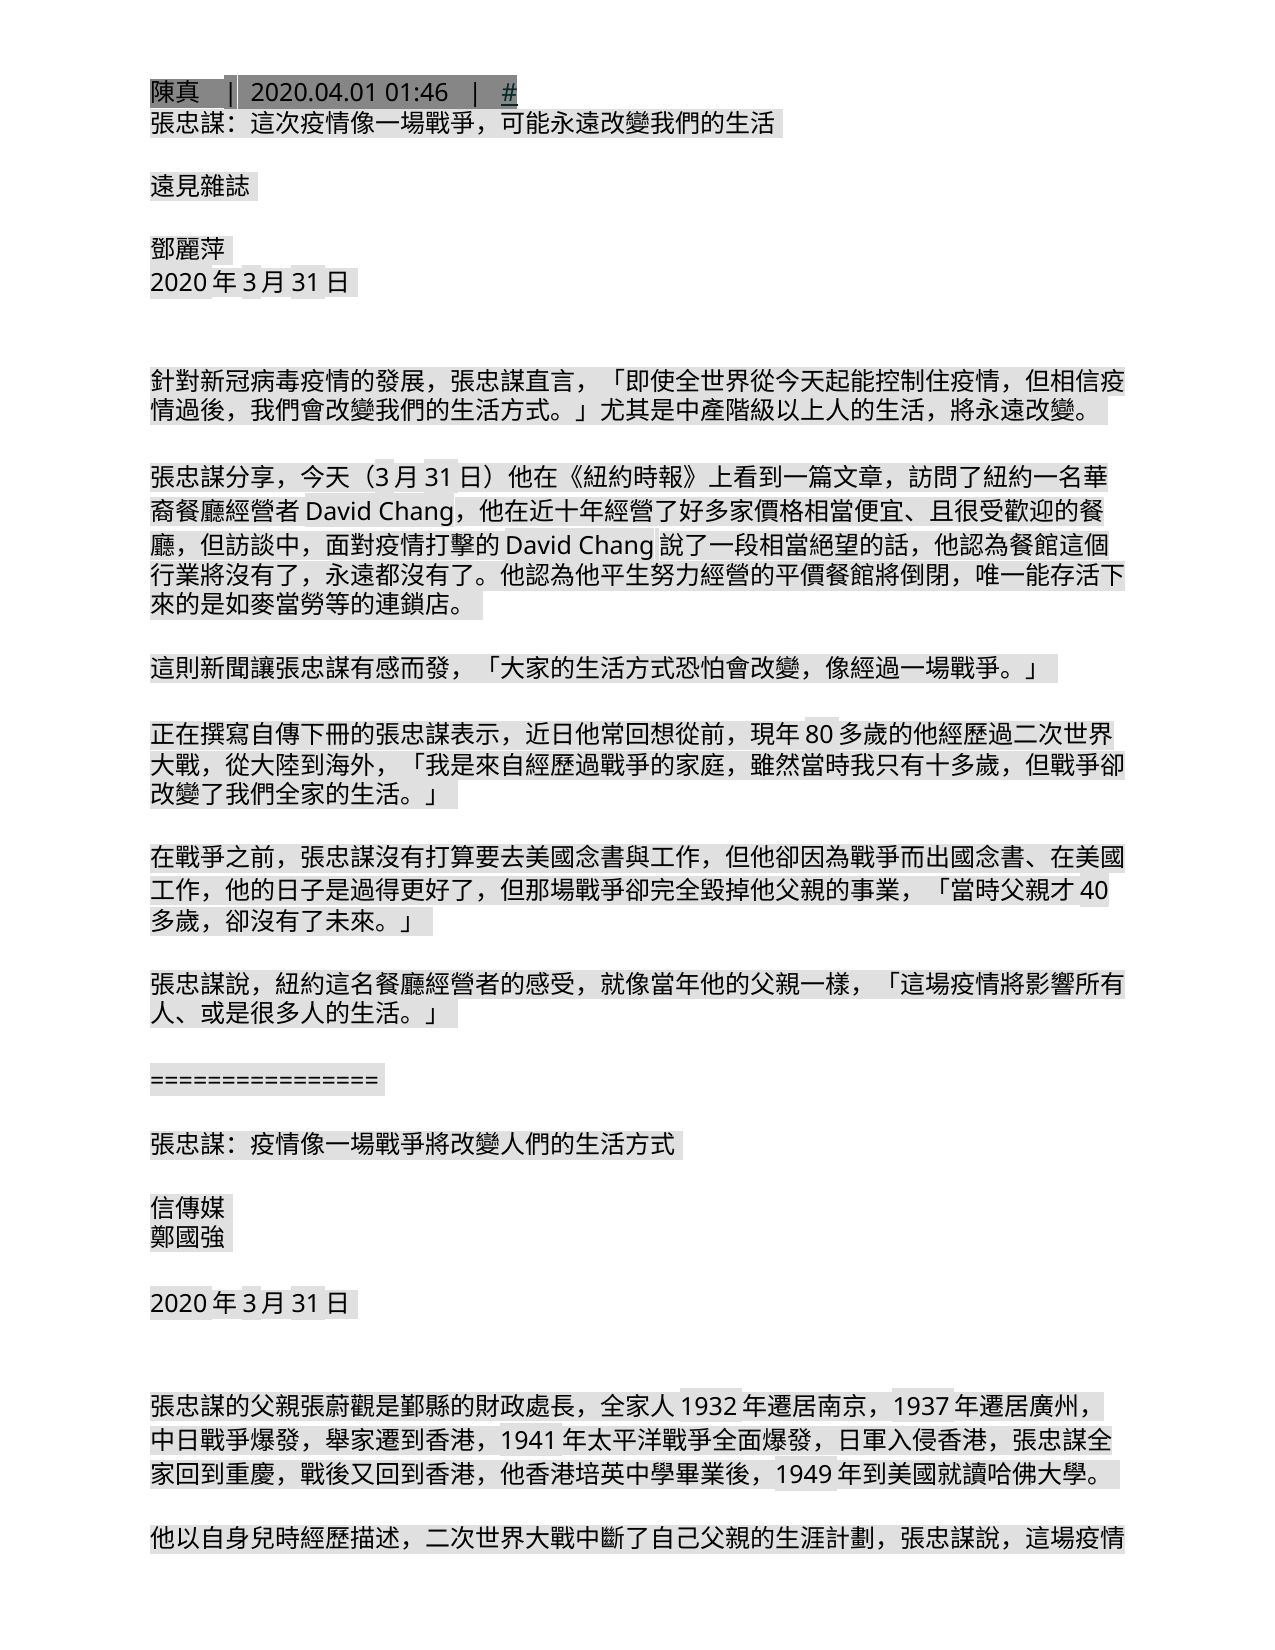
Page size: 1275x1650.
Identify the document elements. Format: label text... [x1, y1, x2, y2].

text 陳真 | 2020.04.01 01:46 | # [150, 75, 1125, 109]
text 張忠謀：這次疫情像一場戰爭，可能永遠改變我們的生活 遠見雜誌 鄧麗萍 2020年3月31日 針對新冠病毒疫情的發展，張忠謀直言，「即使全世界從今天起能控制住疫情，但相信疫情過後，我們會改變我們的生活方式。」尤其是中產階級以上人的生活，將永遠改變。 張忠謀分享，今天（3月31日）他在《紐約時報》上看到一篇文章，訪問了紐約一名華裔餐廳經營者David Chang，他在近十年經營了好多家價格相當便宜、且很受歡迎的餐廳，但訪談中，面對疫情打擊的David Chang說了一段相當絕望的話，他認為餐館這個行業將沒有了，永遠都沒有了。他認為他平生努力經營的平價餐館將倒閉，唯一能存活下來的是如麥當勞等的連鎖店。 這則新聞讓張忠謀有感而發，「大家的生活方式恐怕會改變，像經過一場戰爭。」 正在撰寫自傳下冊的張忠謀表示，近日他常回想從前，現年80多歲的他經歷過二次世界大戰，從大陸到海外，「我是來自經歷過戰爭的家庭，雖然當時我只有十多歲，但戰爭卻改變了我們全家的生活。」 在戰爭之前，張忠謀沒有打算要去美國念書與工作，但他卻因為戰爭而出國念書、在美國工作，他的日子是過得更好了，但那場戰爭卻完全毀掉他父親的事業，「當時父親才40多歲，卻沒有了未來。」 張忠謀說，紐約這名餐廳經營者的感受，就像當年他的父親一樣，「這場疫情將影響所有人、或是很多人的生活。」 ================ 張忠謀：疫情像一場戰爭將改變人們的生活方式 信傳媒 鄭國強 2020年3月31日 張忠謀的父親張蔚觀是鄞縣的財政處長，全家人1932年遷居南京，1937年遷居廣州，中日戰爭爆發，舉家遷到香港，1941年太平洋戰爭全面爆發，日軍入侵香港，張忠謀全家回到重慶，戰後又回到香港，他香港培英中學畢業後，1949年到美國就讀哈佛大學。 他以自身兒時經歷描述，二次世界大戰中斷了自己父親的生涯計劃，張忠謀說，這場疫情 [150, 109, 1125, 1554]
